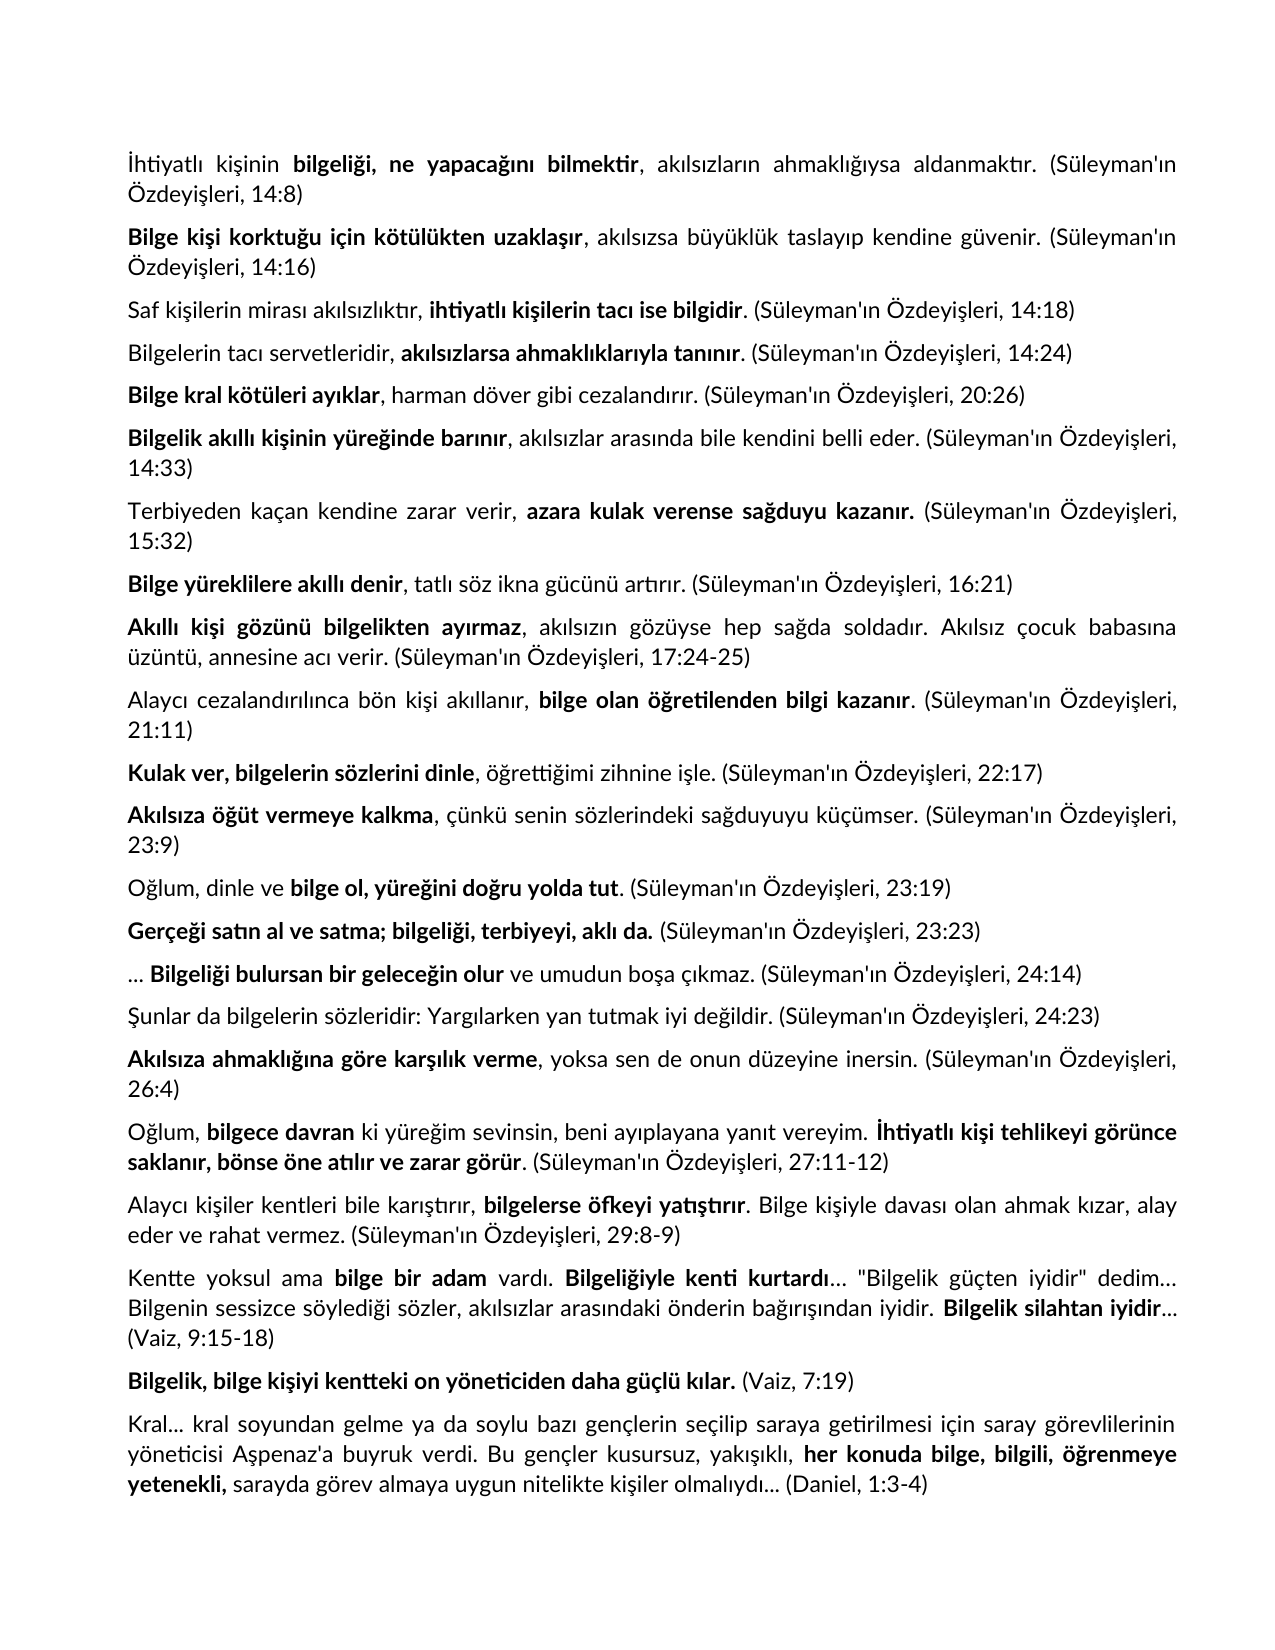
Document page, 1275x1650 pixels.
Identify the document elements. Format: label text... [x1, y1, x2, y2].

text Gerçeği satın al ve satma; bilgeliği, terbiyeyi, aklı da. (Süleyman'ın Özdeyişleri, 23:23) [127, 917, 1177, 944]
text Alaycı kişiler kentleri bile karıştırır, bilgelerse öfkeyi yatıştırır. Bilge kişiyle davası olan ahmak kızar, alay eder ve rahat vermez. (Süleyman'ın Özdeyişleri, 29:8-9) [127, 1191, 1177, 1248]
text Oğlum, bilgece davran ki yüreğim sevinsin, beni ayıplayana yanıt vereyim. İhtiyatlı kişi tehlikeyi görünce saklanır, bönse öne atılır ve zarar görür. (Süleyman'ın Özdeyişleri, 27:11-12) [127, 1118, 1177, 1175]
text Akılsıza öğüt vermeye kalkma, çünkü senin sözlerindeki sağduyuyu küçümser. (Süleyman'ın Özdeyişleri, 23:9) [127, 801, 1177, 859]
text Kulak ver, bilgelerin sözlerini dinle, öğrettiğimi zihnine işle. (Süleyman'ın Özdeyişleri, 22:17) [127, 758, 1177, 786]
text Kentte yoksul ama bilge bir adam vardı. Bilgeliğiyle kenti kurtardı… "Bilgelik güçten iyidir" dedim… Bilgenin sessizce söylediği sözler, akılsızlar arasındaki önderin bağırışından iyidir. Bilgelik silahtan iyidir... (Vaiz, 9:15-18) [127, 1263, 1177, 1351]
text Kral... kral soyundan gelme ya da soylu bazı gençlerin seçilip saraya getirilmesi için saray görevlilerinin yöneticisi Aşpenaz'a buyruk verdi. Bu gençler kusursuz, yakışıklı, her konuda bilge, bilgili, öğrenmeye yetenekli, sarayda görev almaya uygun nitelikte kişiler olmalıydı... (Daniel, 1:3-4) [127, 1409, 1177, 1497]
text İhtiyatlı kişinin bilgeliği, ne yapacağını bilmektir, akılsızların ahmaklığıysa aldanmaktır. (Süleyman'ın Özdeyişleri, 14:8) [127, 150, 1177, 208]
text Saf kişilerin mirası akılsızlıktır, ihtiyatlı kişilerin tacı ise bilgidir. (Süleyman'ın Özdeyişleri, 14:18) [127, 296, 1177, 323]
text Bilge kişi korktuğu için kötülükten uzaklaşır, akılsızsa büyüklük taslayıp kendine güvenir. (Süleyman'ın Özdeyişleri, 14:16) [127, 223, 1177, 281]
text Oğlum, dinle ve bilge ol, yüreğini doğru yolda tut. (Süleyman'ın Özdeyişleri, 23:19) [127, 874, 1177, 901]
text Bilgelerin tacı servetleridir, akılsızlarsa ahmaklıklarıyla tanınır. (Süleyman'ın Özdeyişleri, 14:24) [127, 338, 1177, 366]
text Şunlar da bilgelerin sözleridir: Yargılarken yan tutmak iyi değildir. (Süleyman'ın Özdeyişleri, 24:23) [127, 1002, 1177, 1029]
text Bilgelik akıllı kişinin yüreğinde barınır, akılsızlar arasında bile kendini belli eder. (Süleyman'ın Özdeyişleri, 14:33) [127, 424, 1177, 482]
text ... Bilgeliği bulursan bir geleceğin olur ve umudun boşa çıkmaz. (Süleyman'ın Özdeyişleri, 24:14) [127, 959, 1177, 987]
text Bilgelik, bilge kişiyi kentteki on yöneticiden daha güçlü kılar. (Vaiz, 7:19) [127, 1367, 1177, 1394]
text Terbiyeden kaçan kendine zarar verir, azara kulak verense sağduyu kazanır. (Süleyman'ın Özdeyişleri, 15:32) [127, 497, 1177, 554]
text Bilge kral kötüleri ayıklar, harman döver gibi cezalandırır. (Süleyman'ın Özdeyişleri, 20:26) [127, 381, 1177, 409]
text Akıllı kişi gözünü bilgelikten ayırmaz, akılsızın gözüyse hep sağda soldadır. Akılsız çocuk babasına üzüntü, annesine acı verir. (Süleyman'ın Özdeyişleri, 17:24-25) [127, 612, 1177, 670]
text Bilge yüreklilere akıllı denir, tatlı söz ikna gücünü artırır. (Süleyman'ın Özdeyişleri, 16:21) [127, 570, 1177, 597]
text Akılsıza ahmaklığına göre karşılık verme, yoksa sen de onun düzeyine inersin. (Süleyman'ın Özdeyişleri, 26:4) [127, 1045, 1177, 1102]
text Alaycı cezalandırılınca bön kişi akıllanır, bilge olan öğretilenden bilgi kazanır. (Süleyman'ın Özdeyişleri, 21:11) [127, 685, 1177, 743]
